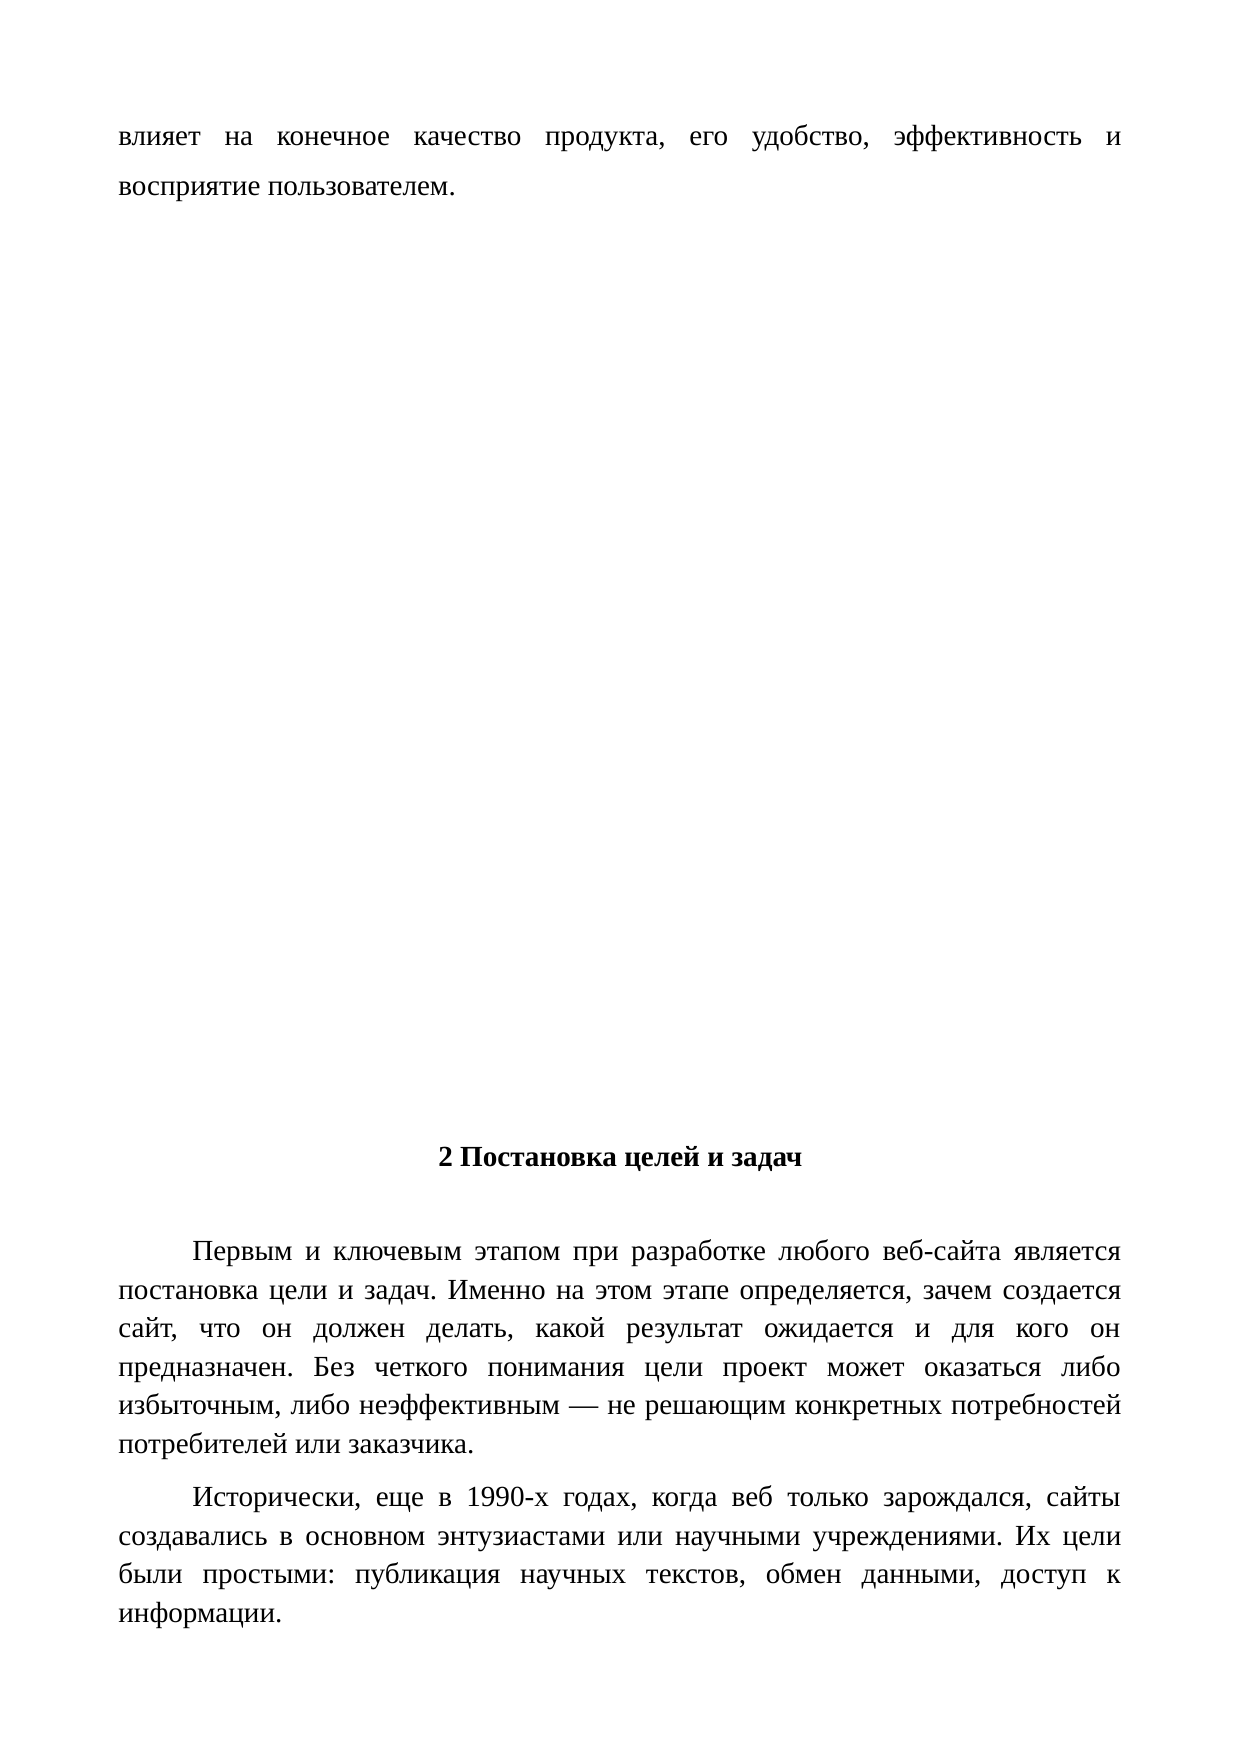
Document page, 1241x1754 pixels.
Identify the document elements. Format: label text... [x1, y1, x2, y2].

text Исторически, еще в 1990-х годах, когда веб только зарождался, сайты создавались в основном энтузиастами или научными учреждениями. Их цели были простыми: публикация научных текстов, обмен данными, доступ к информации. [118, 1479, 1122, 1628]
subtitle 2 Постановка целей и задач [118, 1139, 1122, 1173]
text Первым и ключевым этапом при разработке любого веб-сайта является постановка цели и задач. Именно на этом этапе определяется, зачем создается сайт, что он должен делать, какой результат ожидается и для кого он предназначен. Без четкого понимания цели проект может оказаться либо избыточным, либо неэффективным — не решающим конкретных потребностей потребителей или заказчика. [118, 1233, 1122, 1459]
text влияет на конечное качество продукта, его удобство, эффективность и восприятие пользователем. [118, 118, 1122, 202]
